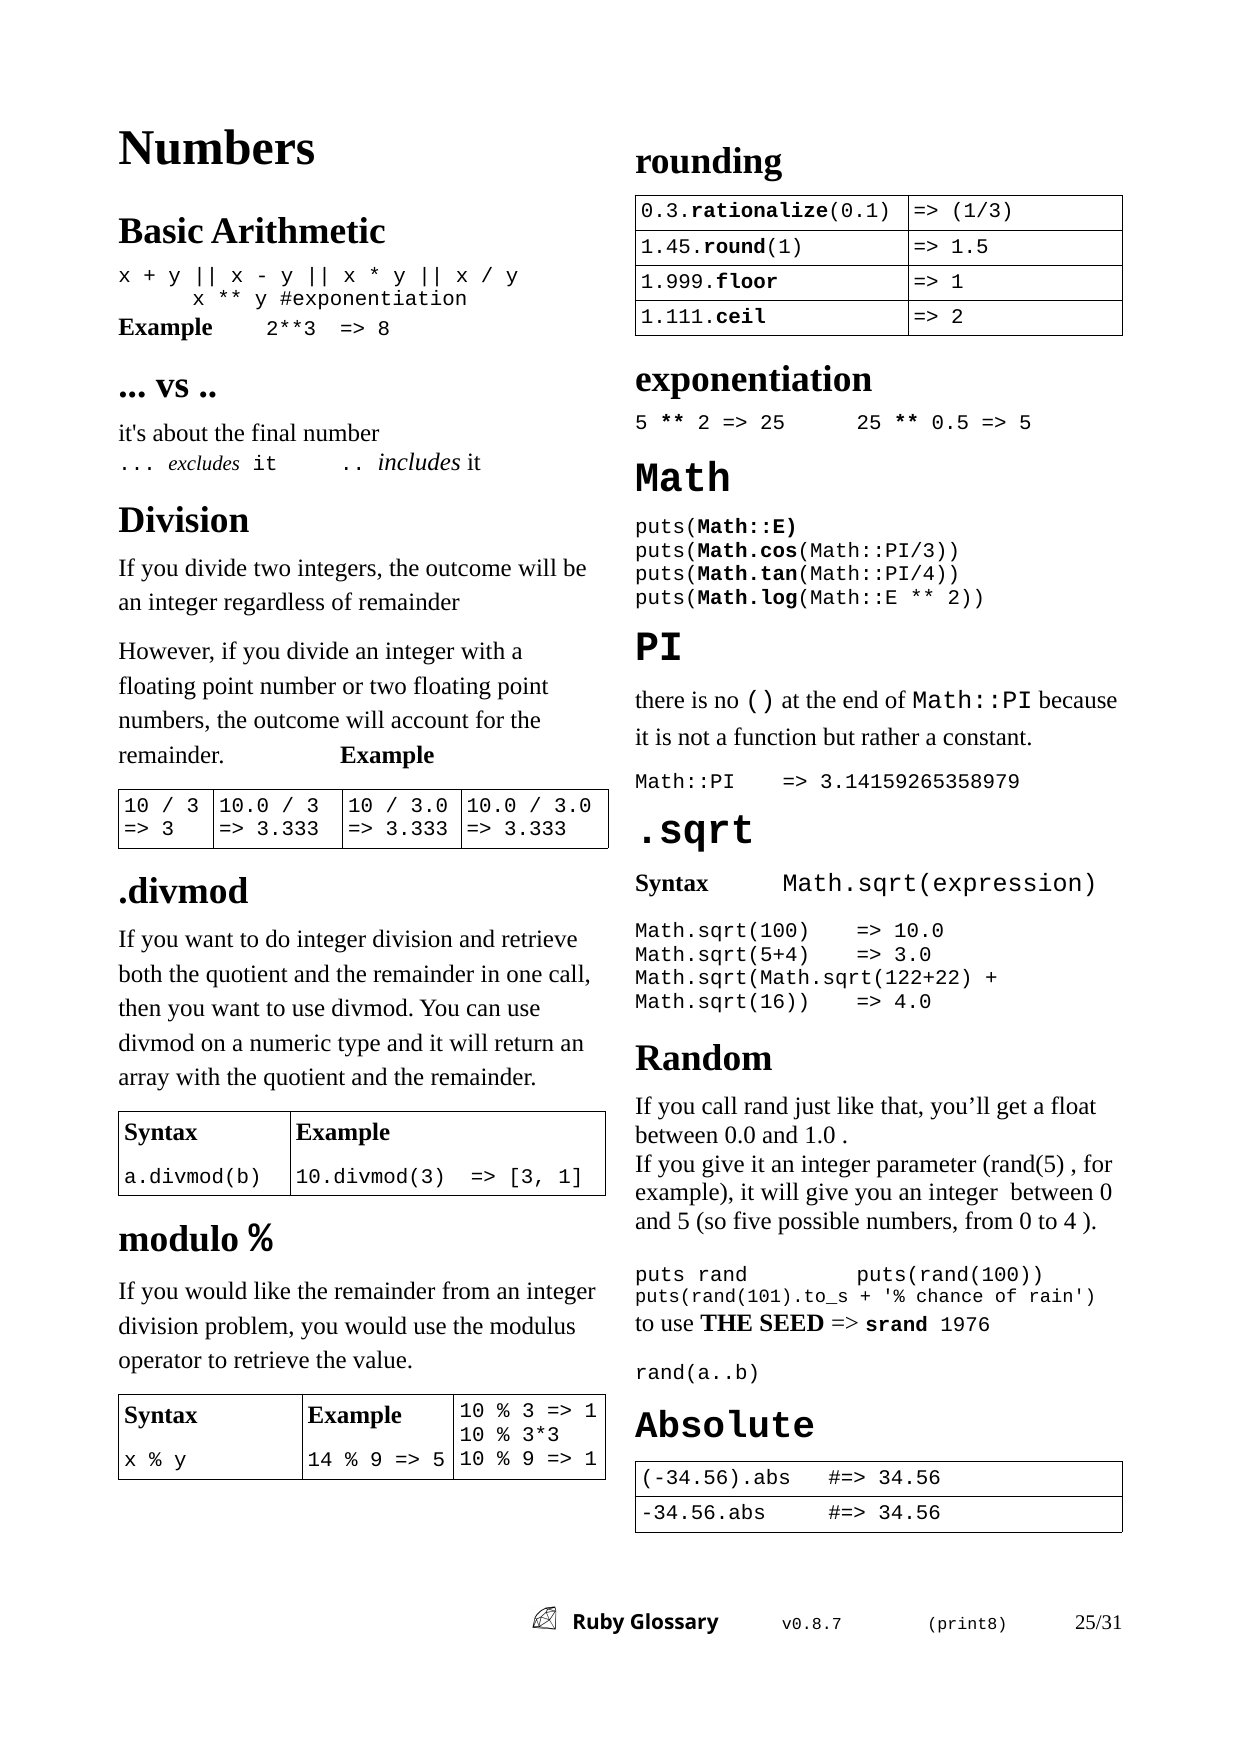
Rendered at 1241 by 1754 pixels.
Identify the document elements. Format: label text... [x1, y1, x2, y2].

subtitle Division [118, 497, 605, 540]
table_cell => 1.5 [909, 231, 1122, 265]
text it's about the final number [118, 418, 605, 447]
text If you would like the remainder from an integer division problem, you would use the modulus operator to retrieve the value. [118, 1276, 605, 1374]
subtitle ... vs .. [118, 362, 605, 405]
text If you want to do integer division and retrieve both the quotient and the remainder in one call, then you want to use divmod. You can use divmod on a numeric type and it will return an array with the quotient and the remainder. [118, 924, 605, 1091]
text x + y || x - y || x * y || x / y [118, 264, 605, 288]
subtitle .sqrt [635, 809, 1122, 856]
table_header Syntax a.divmod(b) [119, 1112, 290, 1195]
subtitle Math [635, 456, 1122, 504]
table_cell -34.56.abs #=> 34.56 [636, 1497, 1122, 1532]
table_cell 1.999.floor [636, 266, 908, 300]
table_header Example 14 % 9 => 5 [303, 1395, 453, 1479]
text puts(Math.cos(Math::PI/3)) [635, 540, 1122, 563]
text x ** y #exponentiation [118, 288, 605, 312]
table_header 10 / 3 => 3 [119, 790, 213, 848]
table_cell 1.111.ceil [636, 301, 908, 335]
subtitle Numbers [118, 118, 605, 176]
table_header Syntax x % y [119, 1395, 302, 1479]
text Math.sqrt(100) => 10.0 [635, 920, 1122, 944]
text Math::PI => 3.14159265358979 [635, 771, 1122, 794]
table_header (-34.56).abs #=> 34.56 [636, 1462, 1122, 1496]
text Example 2**3 => 8 [118, 312, 605, 341]
subtitle exponentiation [635, 356, 1122, 399]
text Math.sqrt(5+4) => 3.0 [635, 944, 1122, 967]
text If you give it an integer parameter (rand(5) , for example), it will give you an integer between 0 and 5 (so five possible numbers, from 0 to 4 ). [635, 1149, 1122, 1235]
subtitle Basic Arithmetic [118, 209, 605, 252]
table_header Example 10.divmod(3) => [3, 1] [291, 1112, 605, 1195]
text ... excludes it .. includes it [118, 447, 605, 476]
table_header 10 % 3 => 1 10 % 3*3 10 % 9 => 1 [454, 1395, 605, 1479]
table_header 10.0 / 3.0 => 3.333 [462, 790, 608, 848]
text to use THE SEED => srand 1976 [635, 1308, 1122, 1338]
table_header 10 / 3.0 => 3.333 [343, 790, 461, 848]
subtitle modulo % [118, 1216, 605, 1264]
table_cell => 1 [909, 266, 1122, 300]
table_cell 1.45.round(1) [636, 231, 908, 265]
table_header 0.3.rationalize(0.1) [636, 196, 908, 230]
subtitle Absolute [635, 1406, 1122, 1449]
subtitle .divmod [118, 868, 605, 912]
text puts(Math.log(Math::E ** 2)) [635, 587, 1122, 611]
text Math.sqrt(Math.sqrt(122+22) + Math.sqrt(16)) => 4.0 [635, 967, 1122, 1015]
table_header => (1/3) [909, 196, 1122, 230]
text puts(rand(101).to_s + '% chance of rain') [635, 1287, 1122, 1308]
subtitle PI [635, 625, 1122, 672]
text 5 ** 2 => 25 25 ** 0.5 => 5 [635, 412, 1122, 436]
text However, if you divide an integer with a floating point number or two floating point numbers, the outcome will account for the remainder. Example [118, 636, 605, 768]
table_header 10.0 / 3 => 3.333 [214, 790, 342, 848]
text rand(a..b) [635, 1362, 1122, 1385]
text there is no () at the end of Math::PI because it is not a function but rather a constant. [635, 685, 1122, 750]
table_cell => 2 [909, 301, 1122, 335]
text puts(Math::E) [635, 516, 1122, 540]
text If you call rand just like that, you’ll get a float between 0.0 and 1.0 . [635, 1091, 1122, 1149]
text puts rand puts(rand(100)) [635, 1264, 1122, 1287]
text If you divide two integers, the outcome will be an integer regardless of remainder [118, 553, 605, 616]
subtitle rounding [635, 139, 1122, 182]
text puts(Math.tan(Math::PI/4)) [635, 563, 1122, 587]
subtitle Random [635, 1036, 1122, 1079]
picture [530, 1605, 557, 1630]
text Syntax Math.sqrt(expression) [635, 868, 1122, 899]
